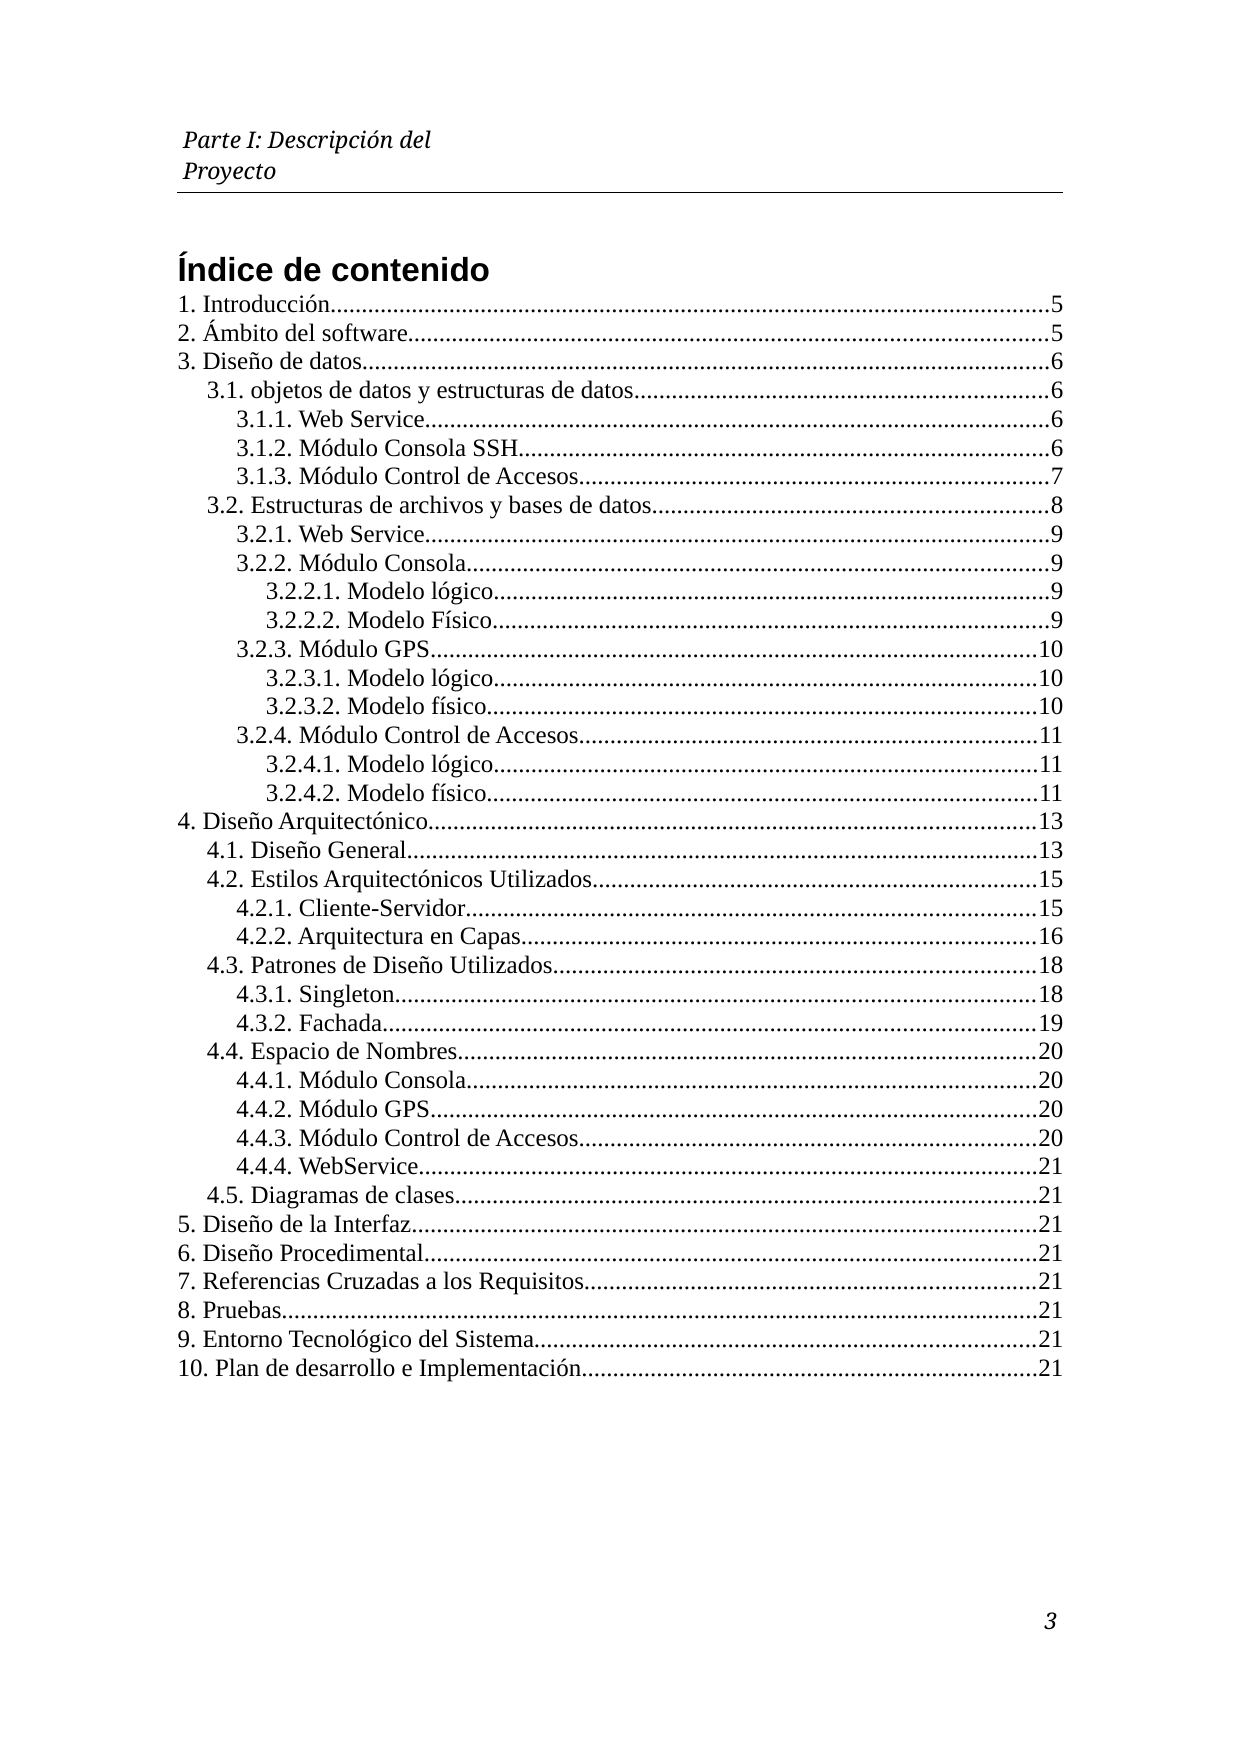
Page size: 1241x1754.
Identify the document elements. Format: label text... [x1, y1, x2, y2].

text 3.2. Estructuras de archivos y bases de datos. 8 [207, 490, 1063, 519]
text 3.2.3. Módulo GPS 10 [236, 634, 1063, 663]
text 4.5. Diagramas de clases 21 [207, 1180, 1063, 1209]
text 4.2.1. Cliente-Servidor 15 [236, 893, 1063, 921]
text 9. Entorno Tecnológico del Sistema 21 [177, 1324, 1063, 1353]
subtitle Índice de contenido [177, 250, 1063, 289]
text 3.2.3.1. Modelo lógico 10 [266, 663, 1063, 691]
text 3.2.2.2. Modelo Físico 9 [266, 605, 1063, 634]
text 4.2. Estilos Arquitectónicos Utilizados 15 [207, 864, 1063, 893]
text 4.4.2. Módulo GPS 20 [236, 1094, 1063, 1123]
text 6. Diseño Procedimental 21 [177, 1238, 1063, 1266]
text 4.4.4. WebService 21 [236, 1151, 1063, 1180]
text 10. Plan de desarrollo e Implementación 21 [177, 1353, 1063, 1381]
text 3.1. objetos de datos y estructuras de datos 6 [207, 375, 1063, 404]
text 3.1.3. Módulo Control de Accesos 7 [236, 461, 1063, 490]
text 4.3. Patrones de Diseño Utilizados 18 [207, 950, 1063, 979]
text 3.2.4. Módulo Control de Accesos 11 [236, 720, 1063, 749]
text 8. Pruebas 21 [177, 1295, 1063, 1324]
text 7. Referencias Cruzadas a los Requisitos 21 [177, 1266, 1063, 1295]
text 3.1.1. Web Service 6 [236, 404, 1063, 433]
text 3.2.2. Módulo Consola 9 [236, 548, 1063, 576]
text 4.3.2. Fachada 19 [236, 1008, 1063, 1036]
text 3.2.4.1. Modelo lógico 11 [266, 749, 1063, 778]
text 3.2.3.2. Modelo físico 10 [266, 691, 1063, 720]
text 4.3.1. Singleton 18 [236, 979, 1063, 1008]
text 4.4.1. Módulo Consola 20 [236, 1065, 1063, 1094]
text 4.2.2. Arquitectura en Capas 16 [236, 921, 1063, 950]
text 3.2.2.1. Modelo lógico 9 [266, 576, 1063, 605]
text 3. Diseño de datos 6 [177, 346, 1063, 375]
text 3.2.1. Web Service 9 [236, 519, 1063, 548]
text 3.1.2. Módulo Consola SSH 6 [236, 433, 1063, 461]
text 5. Diseño de la Interfaz 21 [177, 1209, 1063, 1238]
text 3.2.4.2. Modelo físico 11 [266, 778, 1063, 806]
text 1. Introducción 5 [177, 289, 1063, 318]
text 4.4. Espacio de Nombres 20 [207, 1036, 1063, 1065]
text 4. Diseño Arquitectónico 13 [177, 806, 1063, 835]
text 2. Ámbito del software 5 [177, 318, 1063, 346]
text 4.1. Diseño General 13 [207, 835, 1063, 864]
text 4.4.3. Módulo Control de Accesos 20 [236, 1123, 1063, 1151]
